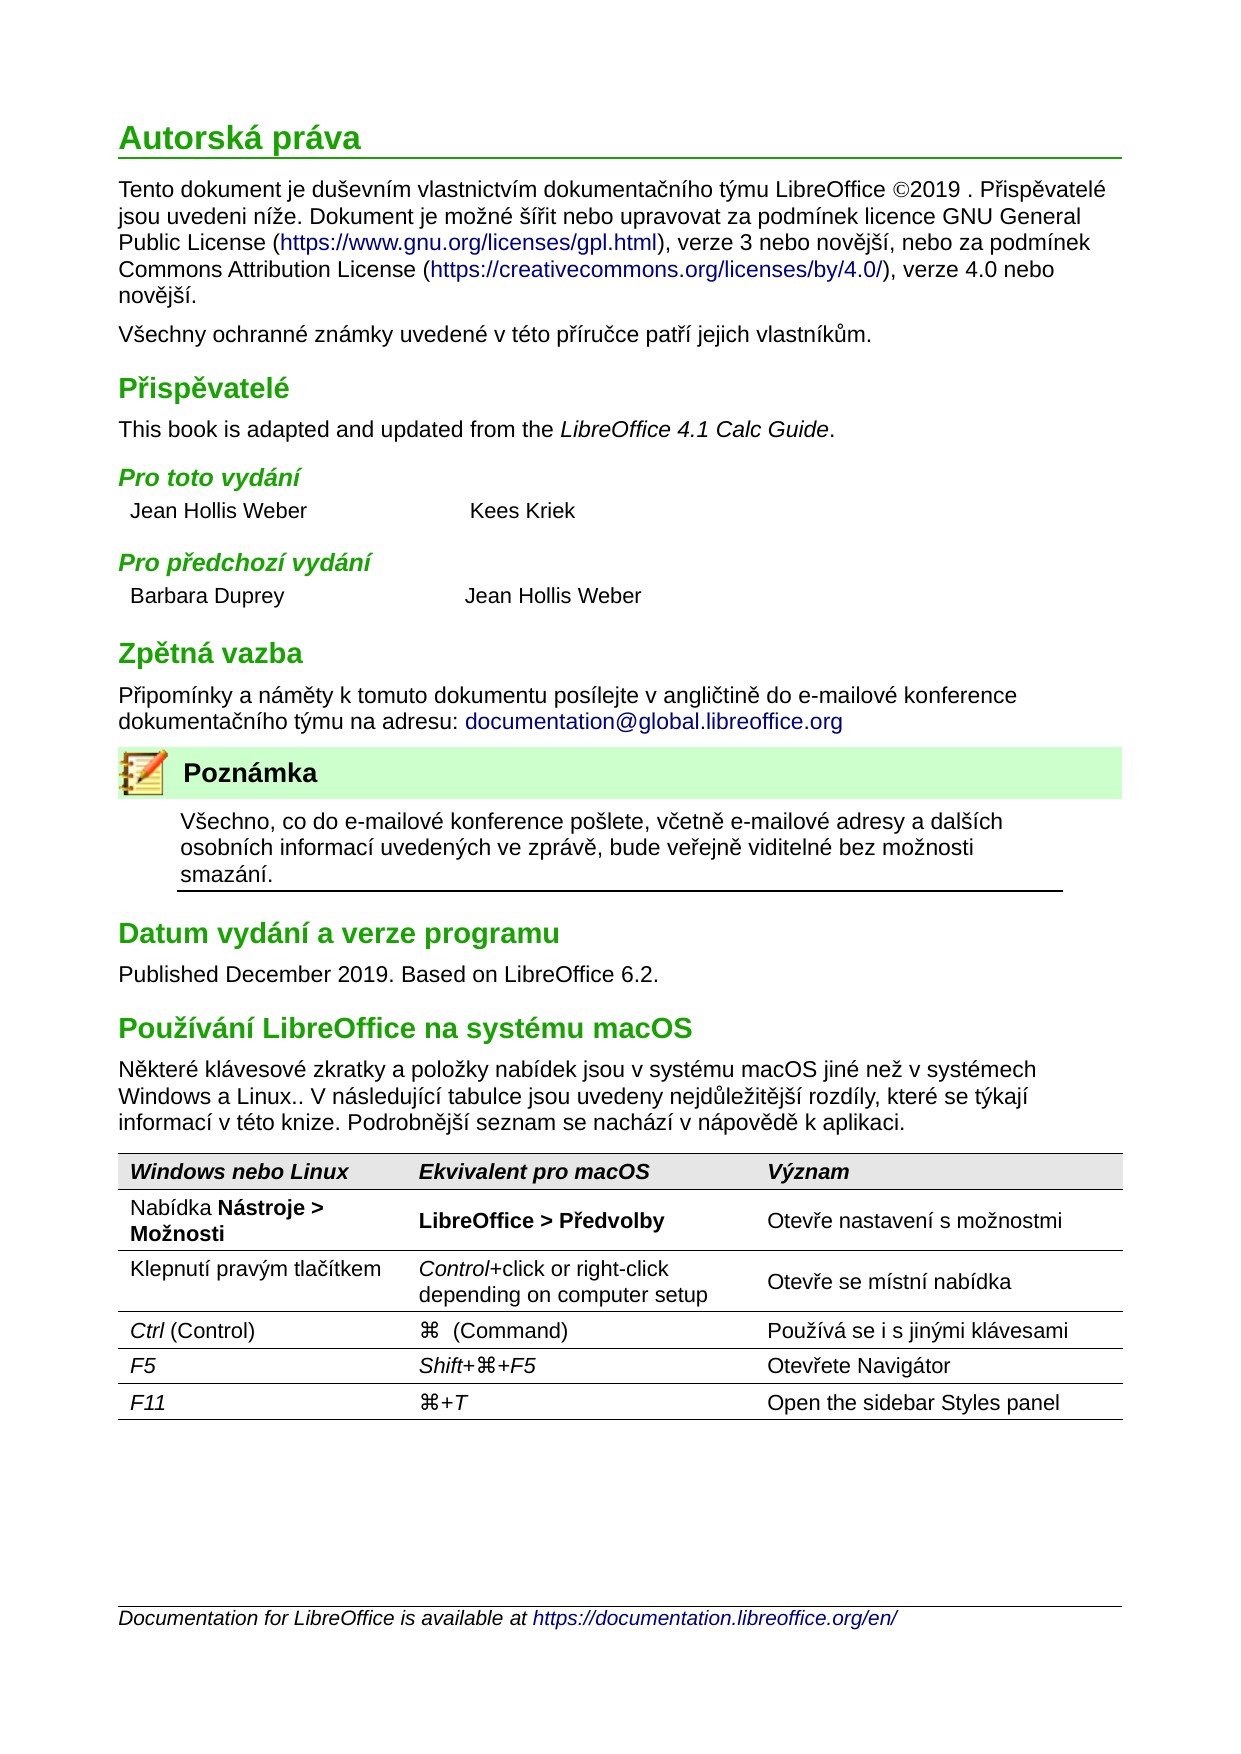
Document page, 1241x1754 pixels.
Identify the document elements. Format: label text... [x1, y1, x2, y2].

subtitle Poznámka [118, 747, 1122, 799]
subtitle Zpětná vazba [118, 636, 1122, 670]
table_header Jean Hollis Weber [118, 498, 458, 528]
table_cell Shift+⌘+F5 [407, 1349, 755, 1383]
picture [119, 748, 170, 799]
subtitle Autorská práva [118, 118, 1122, 157]
text Některé klávesové zkratky a položky nabídek jsou v systému macOS jiné než v systémech Windows a Linux.. V následující tabulce jsou uvedeny nejdůležitější rozdíly, které se týkají informací v této knize. Podrobnější seznam se nachází v nápovědě k aplikaci. [118, 1056, 1122, 1136]
table_header Kees Kriek [458, 498, 789, 528]
table_header Ekvivalent pro macOS [407, 1154, 755, 1189]
table_cell Ctrl (Control) [118, 1312, 407, 1347]
text Všechno, co do e-mailové konference pošlete, včetně e-mailové adresy a dalších osobních informací uvedených ve zprávě, bude veřejně viditelné bez možnosti smazání. [177, 805, 1063, 890]
table_cell Otevře se místní nabídka [755, 1251, 1123, 1311]
table_header [788, 583, 1122, 613]
table_cell Otevřete Navigátor [755, 1349, 1123, 1383]
subtitle Pro toto vydání [118, 463, 1122, 492]
subtitle Používání LibreOffice na systému macOS [118, 1011, 1122, 1045]
text Všechny ochranné známky uvedené v této příručce patří jejich vlastníkům. [118, 321, 1122, 347]
table_header Barbara Duprey [118, 583, 453, 613]
table_cell Otevře nastavení s možnostmi [755, 1190, 1123, 1250]
table_cell Klepnutí pravým tlačítkem [118, 1251, 407, 1311]
subtitle Pro předchozí vydání [118, 548, 1122, 577]
text Tento dokument je duševním vlastnictvím dokumentačního týmu LibreOffice ©2019 . Přispěvatelé jsou uvedeni níže. Dokument je možné šířit nebo upravovat za podmínek licence GNU General Public License (https://www.gnu.org/licenses/gpl.html), verze 3 nebo novější, nebo za podmínek Commons Attribution License (https://creativecommons.org/licenses/by/4.0/), verze 4.0 nebo novější. [118, 176, 1122, 308]
text Připomínky a náměty k tomuto dokumentu posílejte v angličtině do e-mailové konference dokumentačního týmu na adresu: documentation@global.libreoffice.org [118, 682, 1122, 734]
table_cell F11 [118, 1384, 407, 1419]
subtitle Přispěvatelé [118, 371, 1122, 404]
table_header Význam [755, 1154, 1123, 1189]
table_cell Control+click or right-click depending on computer setup [407, 1251, 755, 1311]
table_cell LibreOffice > Předvolby [407, 1190, 755, 1250]
table_cell F5 [118, 1349, 407, 1383]
table_header Windows nebo Linux [118, 1154, 407, 1189]
table_cell ⌘ (Command) [407, 1312, 755, 1347]
table_header [789, 498, 1122, 528]
subtitle Datum vydání a verze programu [118, 916, 1122, 949]
table_cell Používá se i s jinými klávesami [755, 1312, 1123, 1347]
table_header Jean Hollis Weber [453, 583, 787, 613]
text Published December 2019. Based on LibreOffice 6.2. [118, 961, 1122, 987]
table_cell ⌘+T [407, 1384, 755, 1419]
table_cell Nabídka Nástroje > Možnosti [118, 1190, 407, 1250]
table_cell Open the sidebar Styles panel [755, 1384, 1123, 1419]
text This book is adapted and updated from the LibreOffice 4.1 Calc Guide. [118, 416, 1122, 442]
